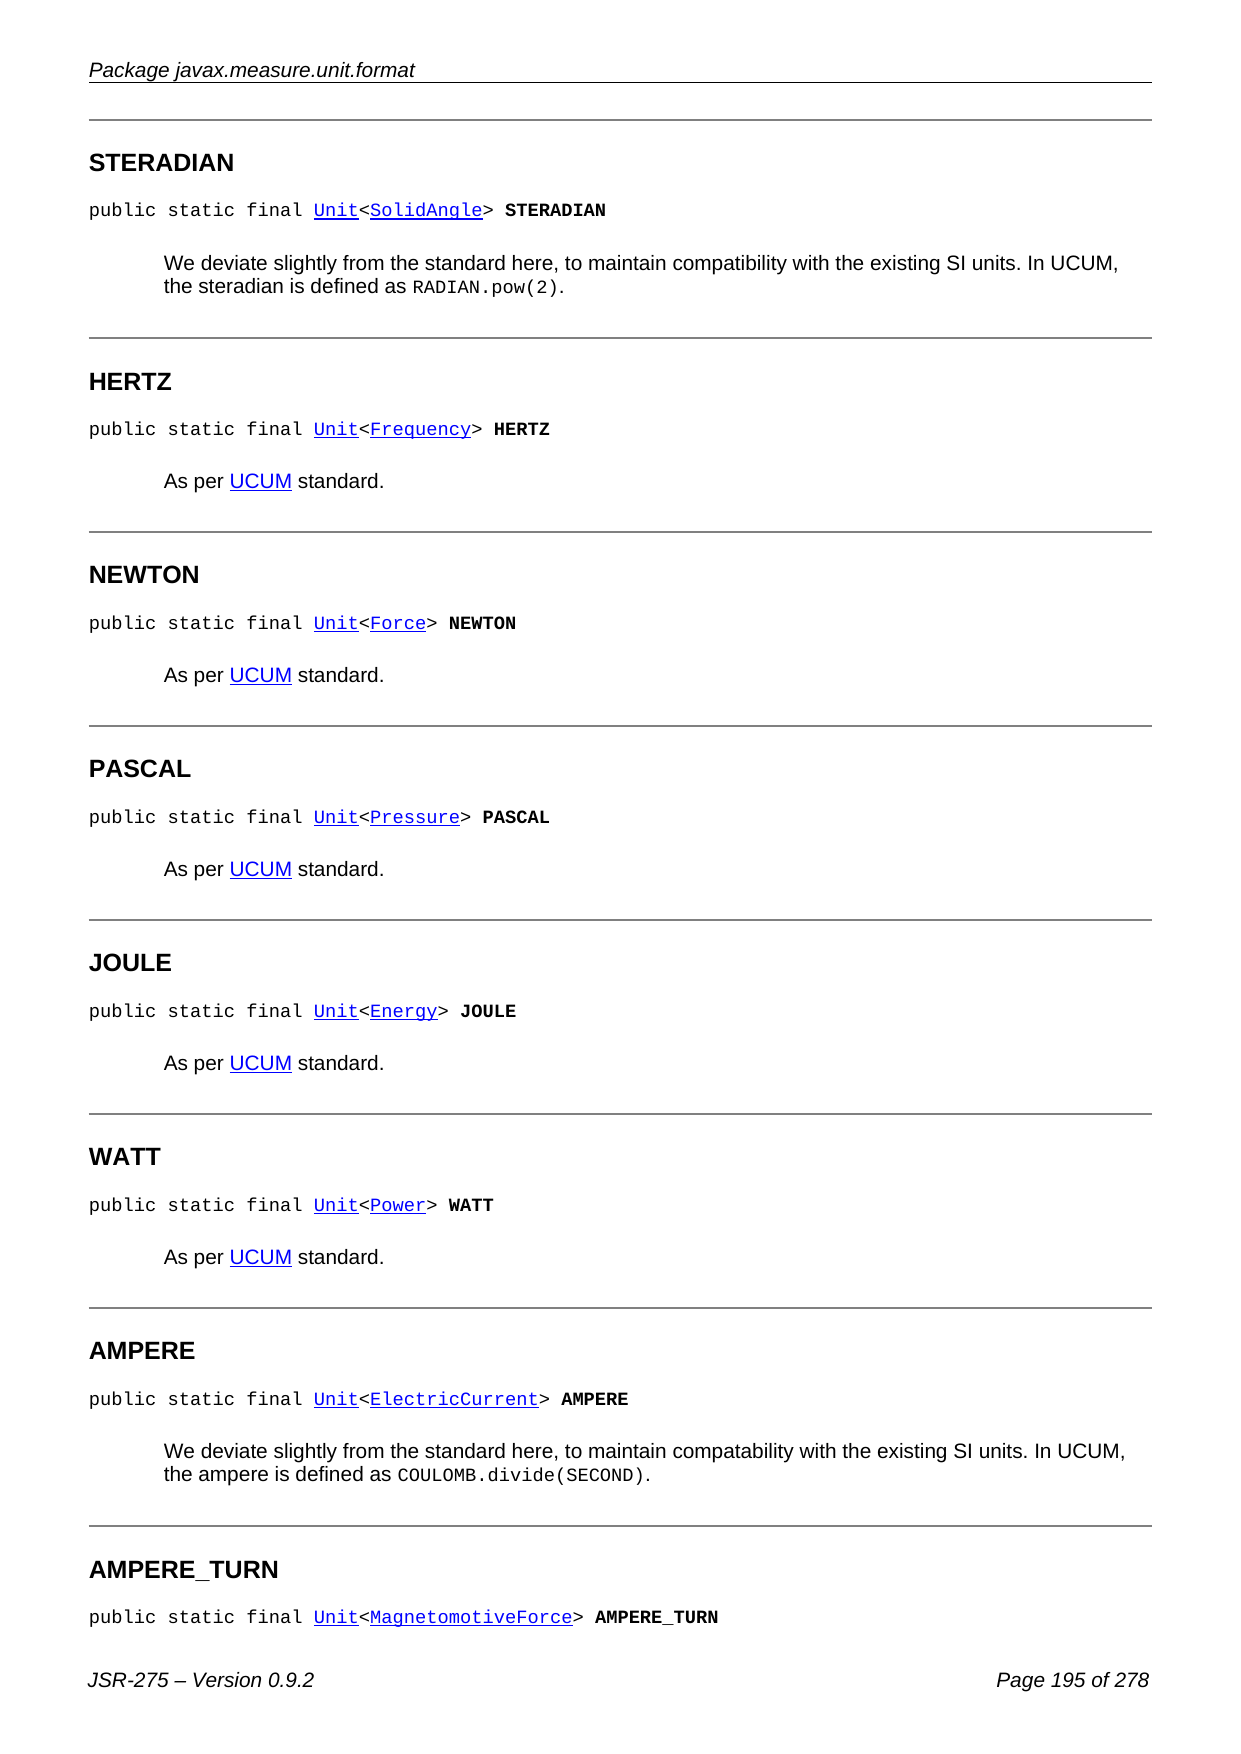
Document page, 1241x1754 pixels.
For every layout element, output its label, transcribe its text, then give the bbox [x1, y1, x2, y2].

text public static final Unit<Power> WATT [88, 1195, 1152, 1217]
text public static final Unit<Force> NEWTON [88, 613, 1152, 635]
text public static final Unit<ElectricCurrent> AMPERE [88, 1389, 1152, 1411]
subtitle AMPERE_TURN [88, 1556, 1152, 1583]
subtitle WATT [88, 1143, 1152, 1171]
subtitle HERTZ [88, 367, 1152, 395]
text As per UCUM standard. [163, 470, 1152, 493]
text As per UCUM standard. [163, 1246, 1152, 1269]
text public static final Unit<Pressure> PASCAL [88, 807, 1152, 829]
text We deviate slightly from the standard here, to maintain compatibility with the existing SI units. In UCUM, the steradian is defined as RADIAN.pow(2). [163, 251, 1152, 299]
text public static final Unit<MagnetomotiveForce> AMPERE_TURN [88, 1608, 1152, 1629]
text We deviate slightly from the standard here, to maintain compatability with the existing SI units. In UCUM, the ampere is defined as COULOMB.divide(SECOND). [163, 1440, 1152, 1487]
text public static final Unit<Frequency> HERTZ [88, 419, 1152, 441]
subtitle PASCAL [88, 755, 1152, 783]
subtitle AMPERE [88, 1337, 1152, 1365]
subtitle NEWTON [88, 561, 1152, 589]
text As per UCUM standard. [163, 664, 1152, 687]
text As per UCUM standard. [163, 1052, 1152, 1075]
subtitle JOULE [88, 949, 1152, 977]
text public static final Unit<Energy> JOULE [88, 1001, 1152, 1023]
text public static final Unit<SolidAngle> STERADIAN [88, 201, 1152, 222]
subtitle STERADIAN [88, 149, 1152, 177]
text As per UCUM standard. [163, 858, 1152, 881]
